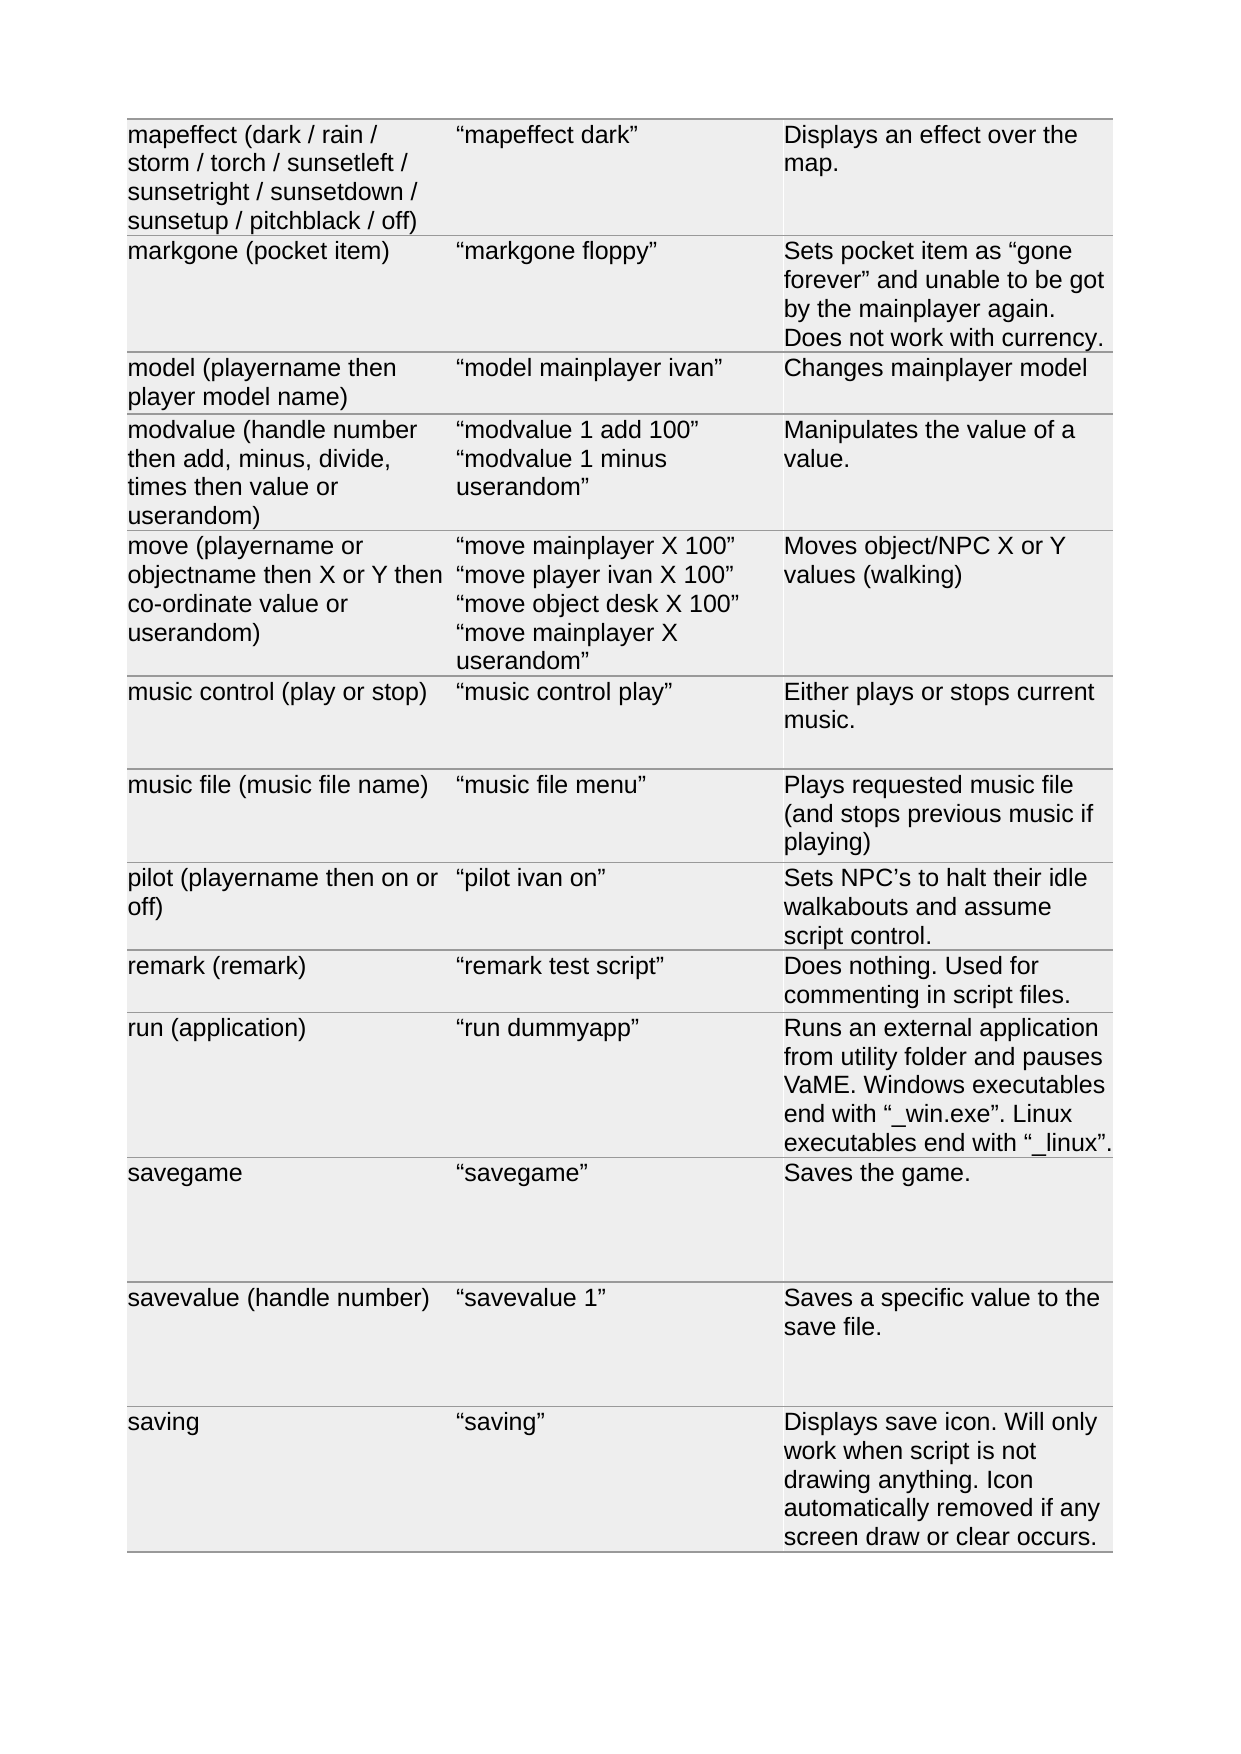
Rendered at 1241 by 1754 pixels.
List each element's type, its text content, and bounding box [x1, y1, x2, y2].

table_cell Does nothing. Used for commenting in script files. [784, 951, 1113, 1011]
table_cell “run dummyapp” [456, 1013, 783, 1157]
table_cell “model mainplayer ivan” [456, 353, 783, 413]
table_cell “saving” [456, 1407, 783, 1551]
table_cell “savevalue 1” [456, 1283, 783, 1406]
table_cell “markgone floppy” [456, 236, 783, 351]
table_cell model (playername then player model name) [127, 353, 456, 413]
table_cell “mapeffect dark” [456, 120, 783, 235]
table_cell music file (music file name) [127, 770, 456, 862]
table_cell Displays save icon. Will only work when script is not drawing anything. Icon automatically removed if any screen draw or clear occurs. [784, 1407, 1113, 1551]
table_cell music control (play or stop) [127, 677, 456, 768]
table_cell “pilot ivan on” [456, 863, 783, 949]
table_cell “music file menu” [456, 770, 783, 862]
table_cell Runs an external application from utility folder and pauses VaME. Windows executables end with “_win.exe”. Linux executables end with “_linux”. [784, 1013, 1113, 1157]
table_cell Either plays or stops current music. [784, 677, 1113, 768]
table_cell Changes mainplayer model [784, 353, 1113, 413]
table_cell Displays an effect over the map. [784, 120, 1113, 235]
table_cell run (application) [127, 1013, 456, 1157]
table_cell savegame [127, 1158, 456, 1281]
table_cell remark (remark) [127, 951, 456, 1011]
table_cell “music control play” [456, 677, 783, 768]
table_cell Manipulates the value of a value. [784, 415, 1113, 530]
table_cell Saves a specific value to the save file. [784, 1283, 1113, 1406]
table_cell mapeffect (dark / rain / storm / torch / sunsetleft / sunsetright / sunsetdown / sunsetup / pitchblack / off) [127, 120, 456, 235]
table_cell markgone (pocket item) [127, 236, 456, 351]
table_cell “savegame” [456, 1158, 783, 1281]
table_cell Saves the game. [784, 1158, 1113, 1281]
table_cell Plays requested music file (and stops previous music if playing) [784, 770, 1113, 862]
table_cell Sets pocket item as “gone forever” and unable to be got by the mainplayer again. Does not work with currency. [784, 236, 1113, 351]
table_cell saving [127, 1407, 456, 1551]
table_cell “modvalue 1 add 100” “modvalue 1 minus userandom” [456, 415, 783, 530]
table_cell “move mainplayer X 100” “move player ivan X 100” “move object desk X 100” “move mainplayer X userandom” [456, 531, 783, 675]
table_cell savevalue (handle number) [127, 1283, 456, 1406]
table_cell pilot (playername then on or off) [127, 863, 456, 949]
table_cell Moves object/NPC X or Y values (walking) [784, 531, 1113, 675]
table_cell “remark test script” [456, 951, 783, 1011]
table_cell Sets NPC’s to halt their idle walkabouts and assume script control. [784, 863, 1113, 949]
table_cell modvalue (handle number then add, minus, divide, times then value or userandom) [127, 415, 456, 530]
table_cell move (playername or objectname then X or Y then co-ordinate value or userandom) [127, 531, 456, 675]
